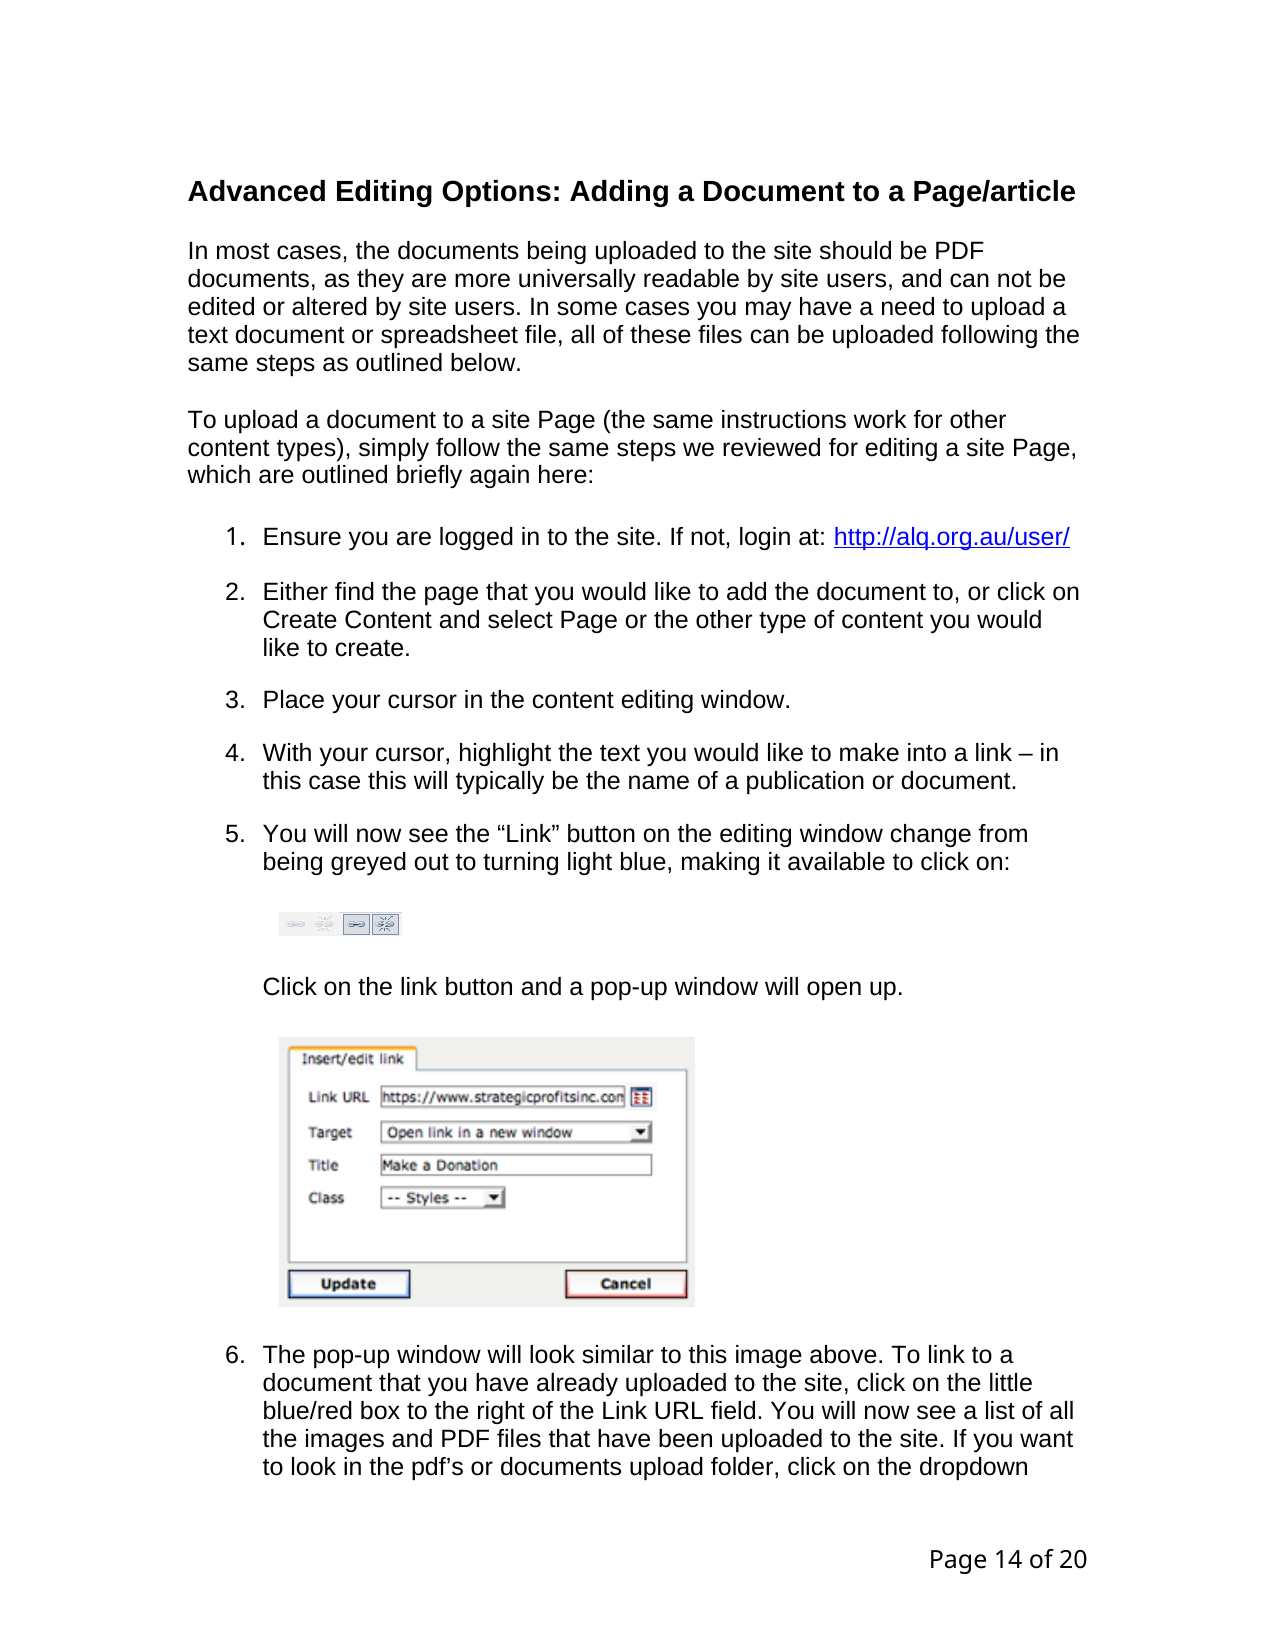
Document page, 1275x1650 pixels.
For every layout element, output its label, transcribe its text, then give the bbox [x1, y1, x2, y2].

subtitle Advanced Editing Options: Adding a Document to a Page/article [187, 175, 1087, 208]
text To upload a document to a site Page (the same instructions work for other content types), simply follow the same steps we reviewed for editing a site Page, which are outlined briefly again here: [187, 406, 1087, 489]
list Ensure you are logged in to the site. If not, login at: http://alq.org.au/user/ [225, 518, 1087, 552]
text In most cases, the documents being uploaded to the site should be PDF documents, as they are more universally readable by site users, and can not be edited or altered by site users. In some cases you may have a need to upload a text document or spreadsheet file, all of these files can be uploaded following the same steps as outlined below. [187, 237, 1087, 376]
list With your cursor, highlight the text you would like to make into a link – in this case this will typically be the name of a publication or document. [225, 739, 1087, 795]
list You will now see the “Link” button on the editing window change from being greyed out to turning light blue, making it available to click on: Click on the link button and a pop-up window will open up. [225, 820, 1087, 1316]
list Place your cursor in the content editing window. [225, 686, 1087, 714]
list Either find the page that you would like to add the document to, or click on Create Content and select Page or the other type of content you would like to create. [225, 577, 1087, 661]
picture [279, 912, 403, 936]
picture [279, 1037, 696, 1307]
list The pop-up window will look similar to this image above. To link to a document that you have already uploaded to the site, click on the little blue/red box to the right of the Link URL field. You will now see a list of all the images and PDF files that have been uploaded to the site. If you want to look in the pdf’s or documents upload folder, click on the dropdown [225, 1341, 1087, 1481]
